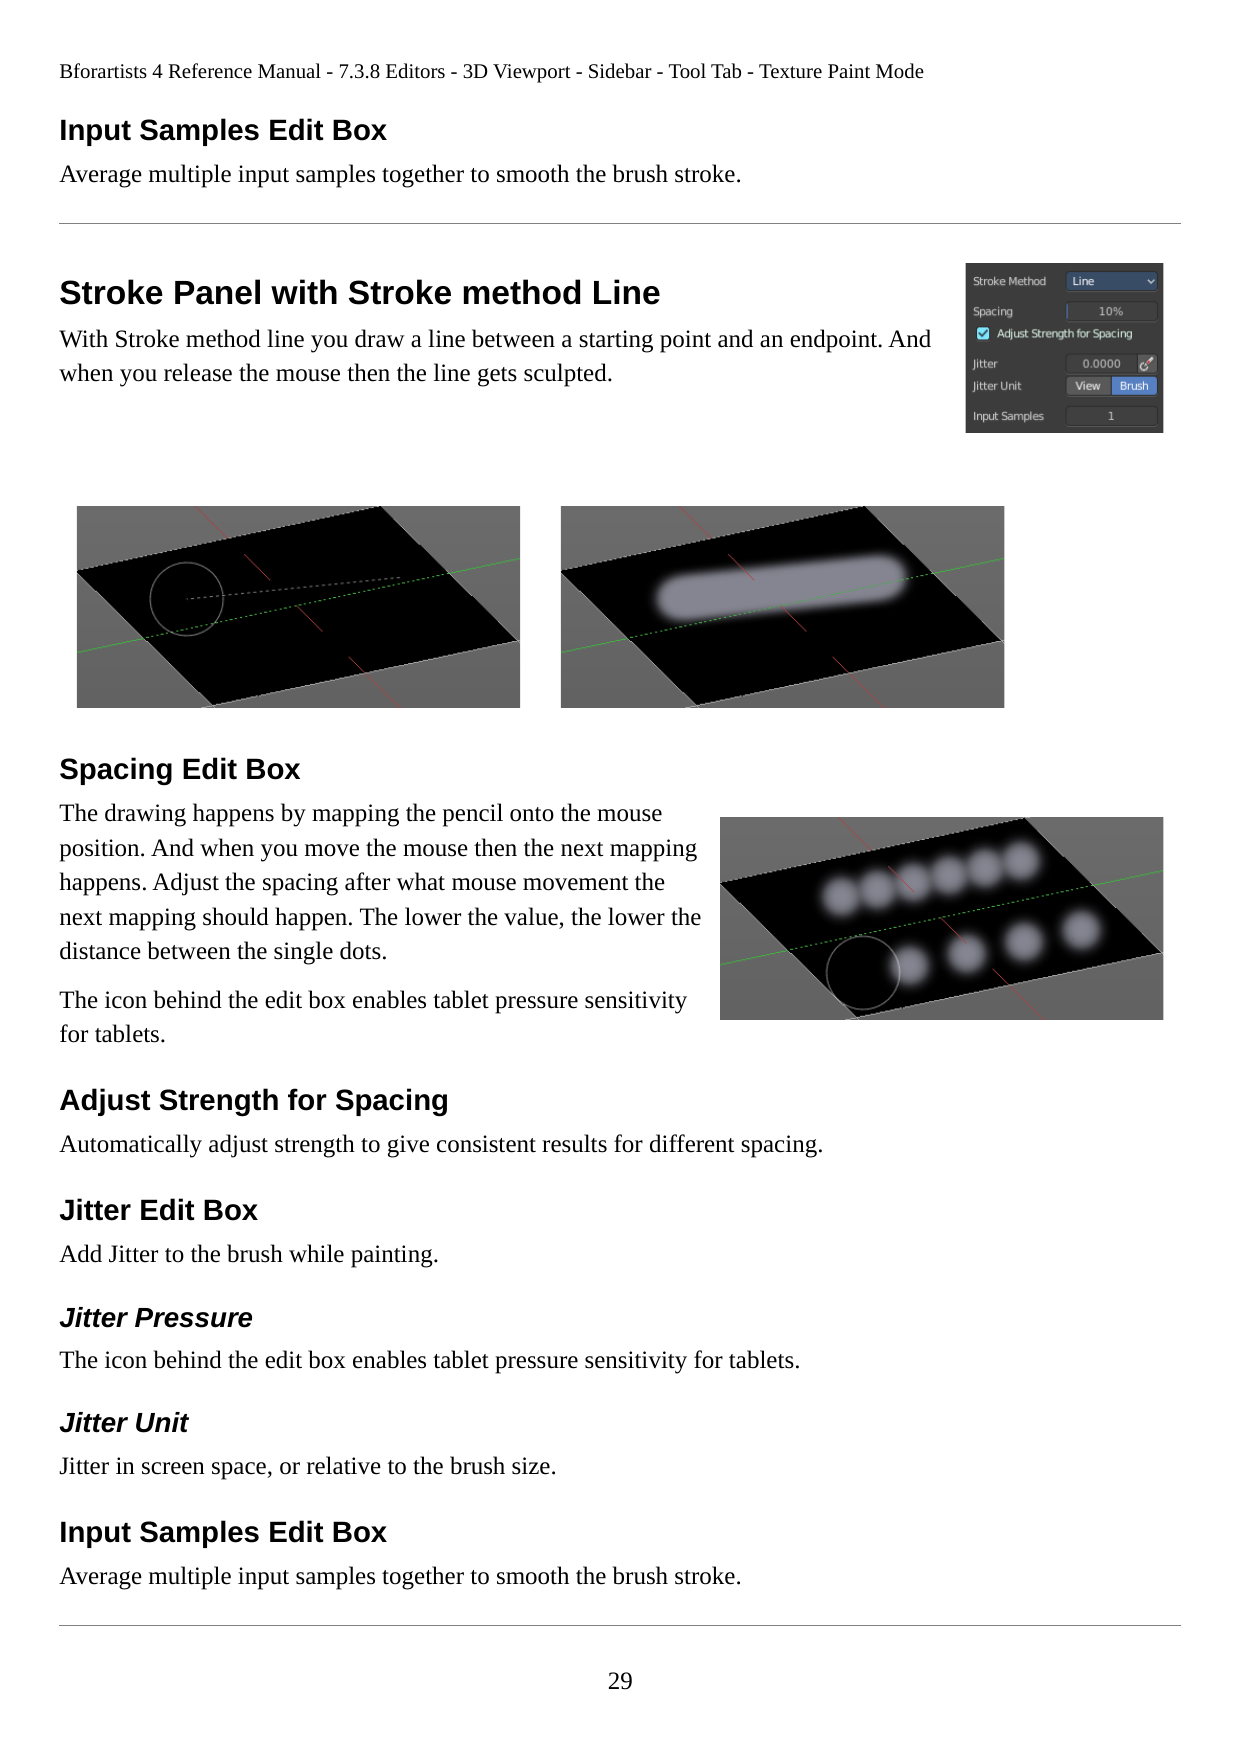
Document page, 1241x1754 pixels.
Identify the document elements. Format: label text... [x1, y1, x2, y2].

picture [965, 263, 1164, 433]
picture [720, 817, 1164, 1020]
subtitle Input Samples Edit Box [59, 1515, 1181, 1549]
text Add Jitter to the brush while painting. [59, 1239, 1181, 1268]
subtitle Jitter Pressure [59, 1301, 1181, 1333]
picture [560, 506, 1005, 708]
text The drawing happens by mapping the pencil onto the mouse position. And when you move the mouse then the next mapping happens. Adjust the spacing after what mouse movement the next mapping should happen. The lower the value, the lower the distance between the single dots. [59, 798, 1181, 965]
text With Stroke method line you draw a line between a starting point and an endpoint. And when you release the mouse then the line gets sculpted. [59, 324, 965, 387]
text The icon behind the edit box enables tablet pressure sensitivity for tablets. [59, 1345, 1181, 1374]
subtitle Input Samples Edit Box [59, 113, 1181, 146]
text Average multiple input samples together to smooth the brush stroke. [59, 1561, 1181, 1590]
picture [76, 506, 521, 708]
text The icon behind the edit box enables tablet pressure sensitivity for tablets. [59, 985, 1181, 1048]
subtitle Jitter Unit [59, 1407, 1181, 1439]
text Jitter in screen space, or relative to the brush size. [59, 1451, 1181, 1480]
subtitle Spacing Edit Box [59, 752, 1181, 786]
subtitle Adjust Strength for Spacing [59, 1083, 1181, 1117]
text Average multiple input samples together to smooth the brush stroke. [59, 159, 1181, 188]
text Automatically adjust strength to give consistent results for different spacing. [59, 1129, 1181, 1158]
subtitle Jitter Edit Box [59, 1193, 1181, 1227]
subtitle Stroke Panel with Stroke method Line [59, 273, 965, 312]
